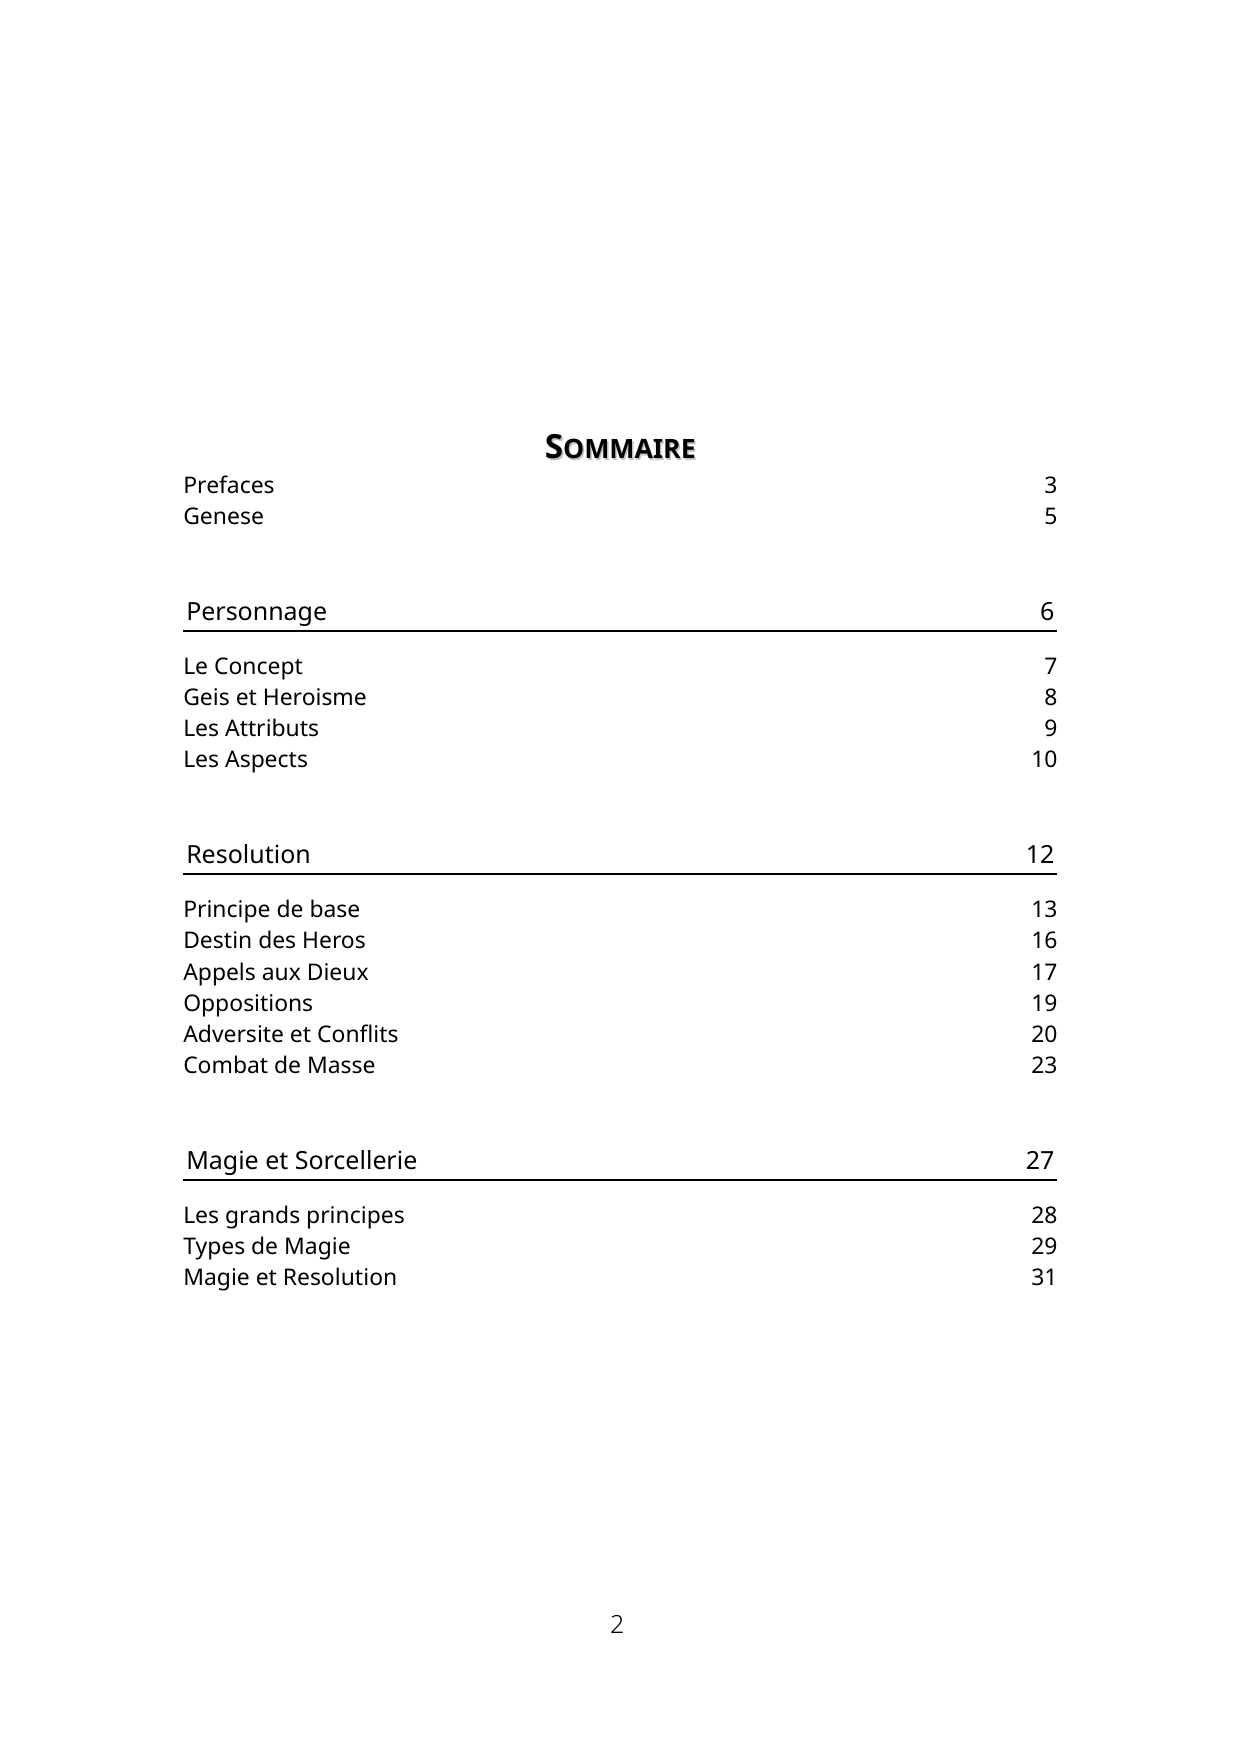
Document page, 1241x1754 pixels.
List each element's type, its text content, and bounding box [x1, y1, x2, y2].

text Les Attributs 9 [183, 712, 1057, 743]
text Magie et Sorcellerie 27 [183, 1139, 1057, 1179]
text Oppositions 19 [183, 987, 1057, 1018]
text Prefaces 3 [183, 469, 1057, 500]
text Appels aux Dieux 17 [183, 955, 1057, 987]
text Les grands principes 28 [183, 1199, 1057, 1230]
text Combat de Masse 23 [183, 1049, 1057, 1080]
text Resolution 12 [183, 834, 1057, 873]
text Les Aspects 10 [183, 743, 1057, 774]
subtitle Sommaire [183, 423, 1057, 469]
text Magie et Resolution 31 [183, 1261, 1057, 1292]
text Geis et Heroisme 8 [183, 681, 1057, 712]
text Genese 5 [183, 500, 1057, 531]
text Personnage 6 [183, 590, 1057, 630]
text Types de Magie 29 [183, 1230, 1057, 1261]
text Le Concept 7 [183, 649, 1057, 681]
text Adversite et Conflits 20 [183, 1018, 1057, 1049]
text Destin des Heros 16 [183, 924, 1057, 955]
text Principe de base 13 [183, 893, 1057, 924]
